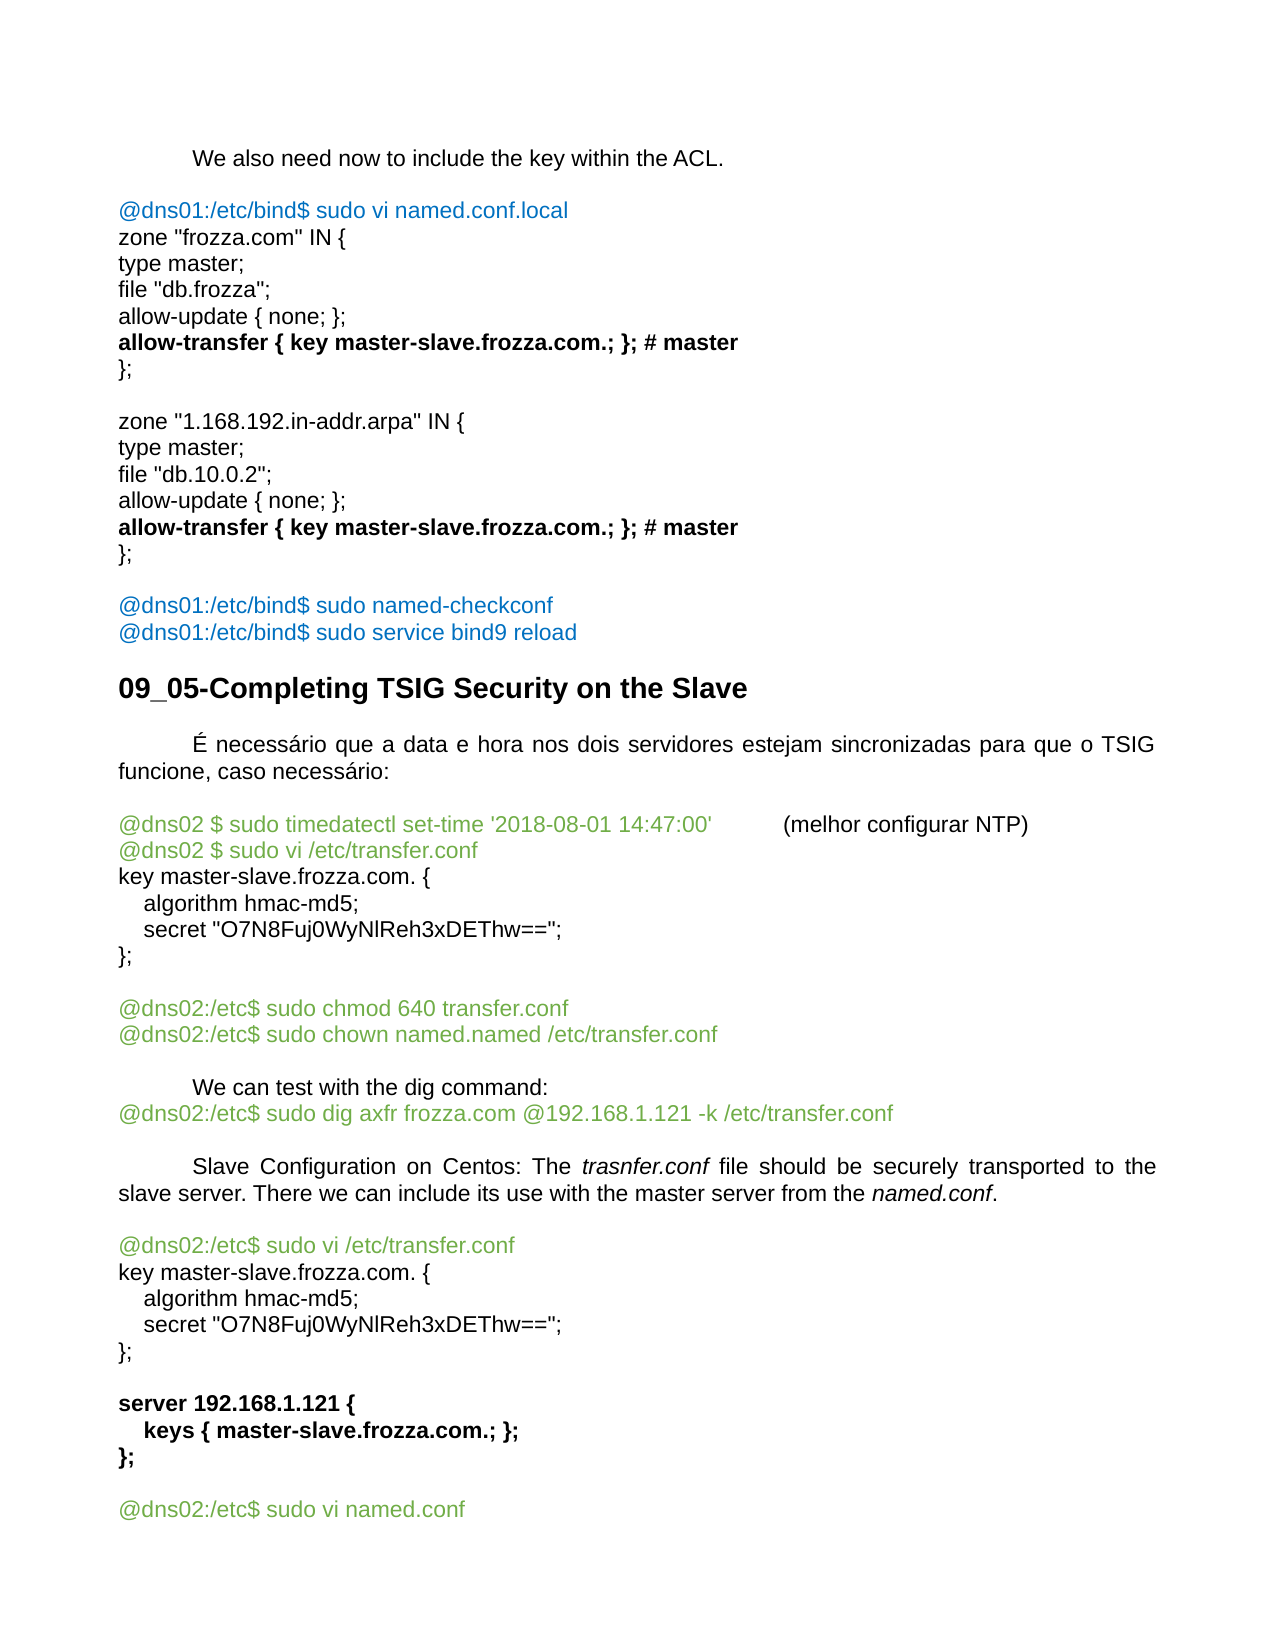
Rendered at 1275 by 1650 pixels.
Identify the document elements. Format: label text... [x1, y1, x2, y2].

text }; [118, 942, 1157, 969]
text allow-update { none; }; [118, 303, 1157, 329]
text É necessário que a data e hora nos dois servidores estejam sincronizadas para que o TSIG funcione, caso necessário: [118, 731, 1157, 784]
text @dns02:/etc$ sudo vi /etc/transfer.conf [118, 1232, 1157, 1258]
text file "db.10.0.2"; [118, 461, 1157, 487]
text @dns02:/etc$ sudo chown named.named /etc/transfer.conf [118, 1021, 1157, 1048]
text algorithm hmac-md5; [118, 1285, 1157, 1311]
text @dns01:/etc/bind$ sudo vi named.conf.local [118, 197, 1157, 223]
text algorithm hmac-md5; [118, 889, 1157, 916]
text @dns01:/etc/bind$ sudo named-checkconf [118, 592, 1157, 619]
text server 192.168.1.121 { [118, 1390, 1157, 1417]
text @dns02:/etc$ sudo chmod 640 transfer.conf [118, 995, 1157, 1021]
text }; [118, 540, 1157, 566]
text file "db.frozza"; [118, 276, 1157, 303]
text @dns01:/etc/bind$ sudo service bind9 reload [118, 619, 1157, 645]
text }; [118, 1443, 1157, 1469]
text Slave Configuration on Centos: The trasnfer.conf file should be securely transported to the slave server. There we can include its use with the master server from the named.conf. [118, 1153, 1157, 1206]
text 09_05-Completing TSIG Security on the Slave [118, 672, 1157, 705]
text secret "O7N8Fuj0WyNlReh3xDEThw=="; [118, 916, 1157, 942]
text allow-transfer { key master-slave.frozza.com.; }; # master [118, 513, 1157, 540]
text @dns02:/etc$ sudo dig axfr frozza.com @192.168.1.121 -k /etc/transfer.conf [118, 1100, 1157, 1127]
text allow-transfer { key master-slave.frozza.com.; }; # master [118, 329, 1157, 355]
text type master; [118, 250, 1157, 276]
text @dns02 $ sudo timedatectl set-time '2018-08-01 14:47:00' (melhor configurar NTP) [118, 811, 1157, 837]
text zone "1.168.192.in-addr.arpa" IN { [118, 408, 1157, 434]
text @dns02:/etc$ sudo vi named.conf [118, 1496, 1157, 1522]
text We also need now to include the key within the ACL. [118, 144, 1157, 171]
text }; [118, 1338, 1157, 1364]
text key master-slave.frozza.com. { [118, 863, 1157, 889]
text zone "frozza.com" IN { [118, 223, 1157, 250]
text }; [118, 355, 1157, 382]
text keys { master-slave.frozza.com.; }; [118, 1417, 1157, 1443]
text type master; [118, 434, 1157, 461]
text @dns02 $ sudo vi /etc/transfer.conf [118, 837, 1157, 863]
text We can test with the dig command: [118, 1074, 1157, 1100]
text allow-update { none; }; [118, 487, 1157, 513]
text secret "O7N8Fuj0WyNlReh3xDEThw=="; [118, 1311, 1157, 1338]
text key master-slave.frozza.com. { [118, 1258, 1157, 1285]
